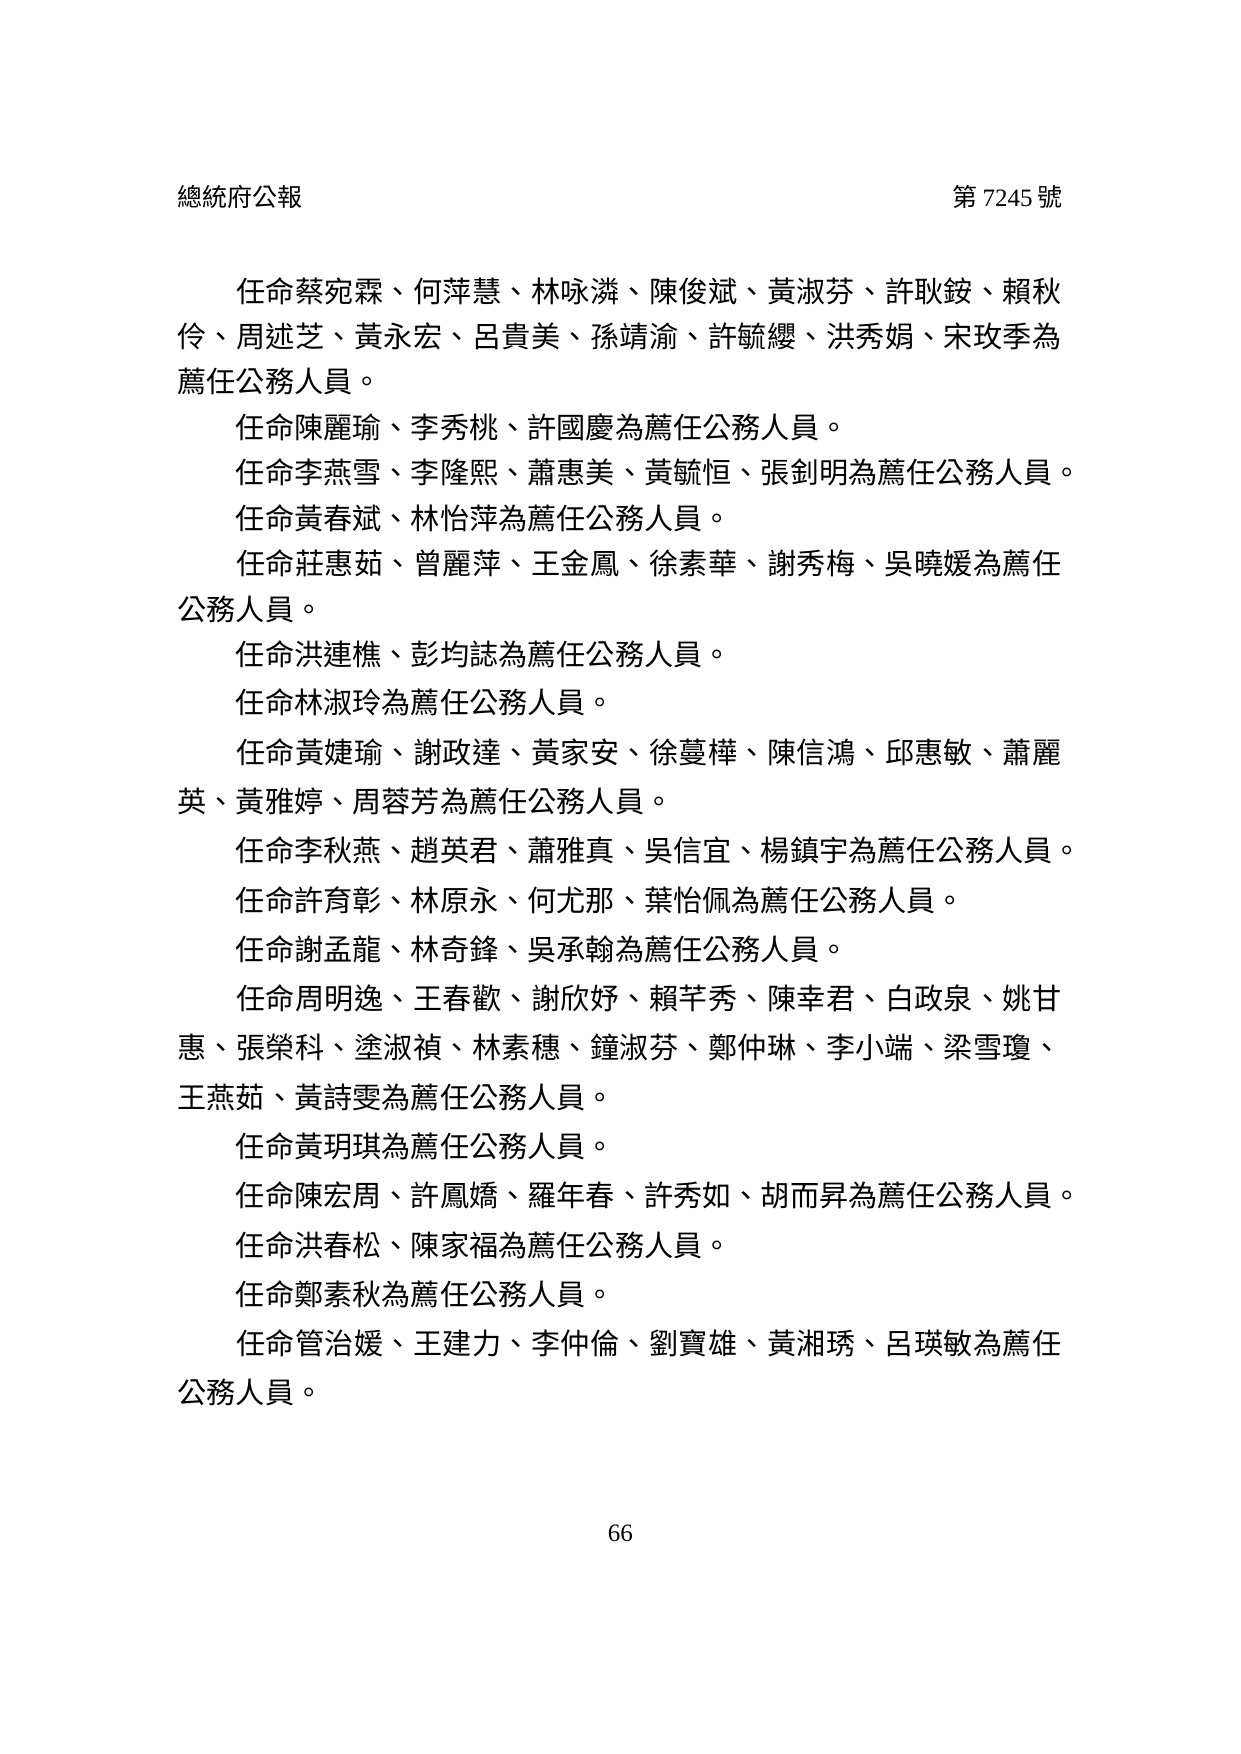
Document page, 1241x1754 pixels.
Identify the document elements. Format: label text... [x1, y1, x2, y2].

text 任命周明逸、王春歡、謝欣妤、賴芊秀、陳幸君、白政泉、姚甘惠、張榮科、塗淑禎、林素穗、鐘淑芬、鄭仲琳、李小端、梁雪瓊、王燕茹、黃詩雯為薦任公務人員。 [177, 970, 1063, 1118]
text 任命黃玥琪為薦任公務人員。 [177, 1118, 1063, 1167]
text 任命李燕雪、李隆熙、蕭惠美、黃毓恒、張釗明為薦任公務人員。 [177, 447, 1063, 493]
text 任命洪春松、陳家福為薦任公務人員。 [177, 1217, 1063, 1266]
text 任命陳麗瑜、李秀桃、許國慶為薦任公務人員。 [177, 402, 1063, 447]
text 任命李秋燕、趙英君、蕭雅真、吳信宜、楊鎮宇為薦任公務人員。 [177, 822, 1063, 872]
text 任命黃婕瑜、謝政達、黃家安、徐蔓樺、陳信鴻、邱惠敏、蕭麗英、黃雅婷、周蓉芳為薦任公務人員。 [177, 724, 1063, 822]
text 任命管治媛、王建力、李仲倫、劉寶雄、黃湘琇、呂瑛敏為薦任公務人員。 [177, 1315, 1063, 1414]
text 任命鄭素秋為薦任公務人員。 [177, 1266, 1063, 1315]
text 任命許育彰、林原永、何尤那、葉怡佩為薦任公務人員。 [177, 872, 1063, 921]
text 任命黃春斌、林怡萍為薦任公務人員。 [177, 493, 1063, 538]
text 任命林淑玲為薦任公務人員。 [177, 674, 1063, 724]
text 任命莊惠茹、曾麗萍、王金鳳、徐素華、謝秀梅、吳曉媛為薦任公務人員。 [177, 538, 1063, 629]
text 任命陳宏周、許鳳嬌、羅年春、許秀如、胡而昇為薦任公務人員。 [177, 1167, 1063, 1217]
text 任命謝孟龍、林奇鋒、吳承翰為薦任公務人員。 [177, 921, 1063, 970]
text 任命洪連樵、彭均誌為薦任公務人員。 [177, 629, 1063, 674]
text 任命蔡宛霖、何萍慧、林咏潾、陳俊斌、黃淑芬、許耿銨、賴秋伶、周述芝、黃永宏、呂貴美、孫靖渝、許毓纓、洪秀娟、宋玫季為薦任公務人員。 [177, 266, 1063, 402]
